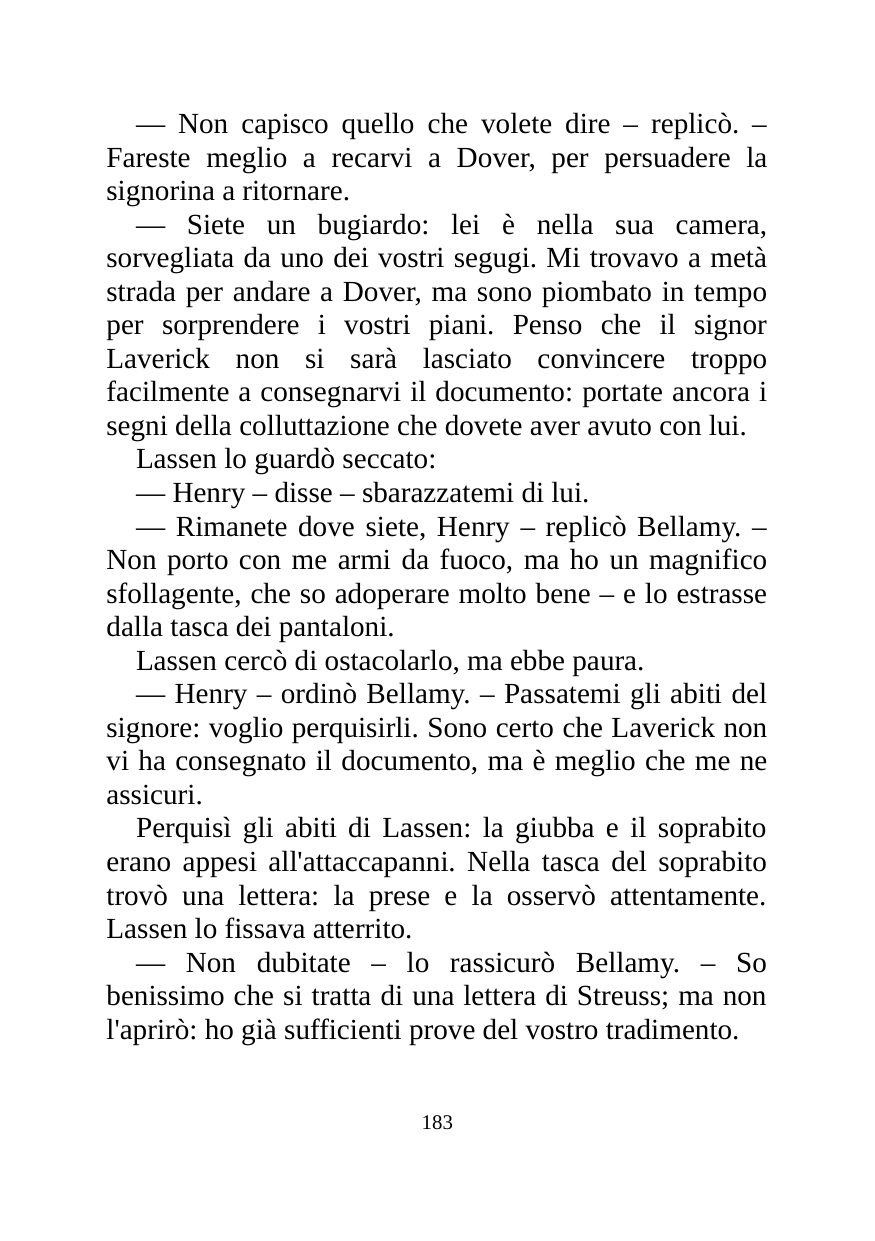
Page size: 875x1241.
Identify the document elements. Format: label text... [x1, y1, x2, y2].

text — Siete un bugiardo: lei è nella sua camera, sorvegliata da uno dei vostri segugi. Mi trovavo a metà strada per andare a Dover, ma sono piombato in tempo per sorprendere i vostri piani. Penso che il signor Laverick non si sarà lasciato convincere troppo facilmente a consegnarvi il documento: portate ancora i segni della colluttazione che dovete aver avuto con lui. [106, 207, 768, 442]
text Lassen cercò di ostacolarlo, ma ebbe paura. [106, 643, 768, 676]
text Perquisì gli abiti di Lassen: la giubba e il soprabito erano appesi all'attaccapanni. Nella tasca del soprabito trovò una lettera: la prese e la osservò attentamente. Lassen lo fissava atterrito. [106, 811, 768, 945]
text — Rimanete dove siete, Henry – replicò Bellamy. – Non porto con me armi da fuoco, ma ho un magnifico sfollagente, che so adoperare molto bene – e lo estrasse dalla tasca dei pantaloni. [106, 509, 768, 643]
text — Non dubitate – lo rassicurò Bellamy. – So benissimo che si tratta di una lettera di Streuss; ma non l'aprirò: ho già sufficienti prove del vostro tradimento. [106, 945, 768, 1045]
text — Henry – disse – sbarazzatemi di lui. [106, 475, 768, 509]
text — Non capisco quello che volete dire – replicò. – Fareste meglio a recarvi a Dover, per persuadere la signorina a ritornare. [106, 106, 768, 207]
text — Henry – ordinò Bellamy. – Passatemi gli abiti del signore: voglio perquisirli. Sono certo che Laverick non vi ha consegnato il documento, ma è meglio che me ne assicuri. [106, 676, 768, 811]
text Lassen lo guardò seccato: [106, 442, 768, 475]
